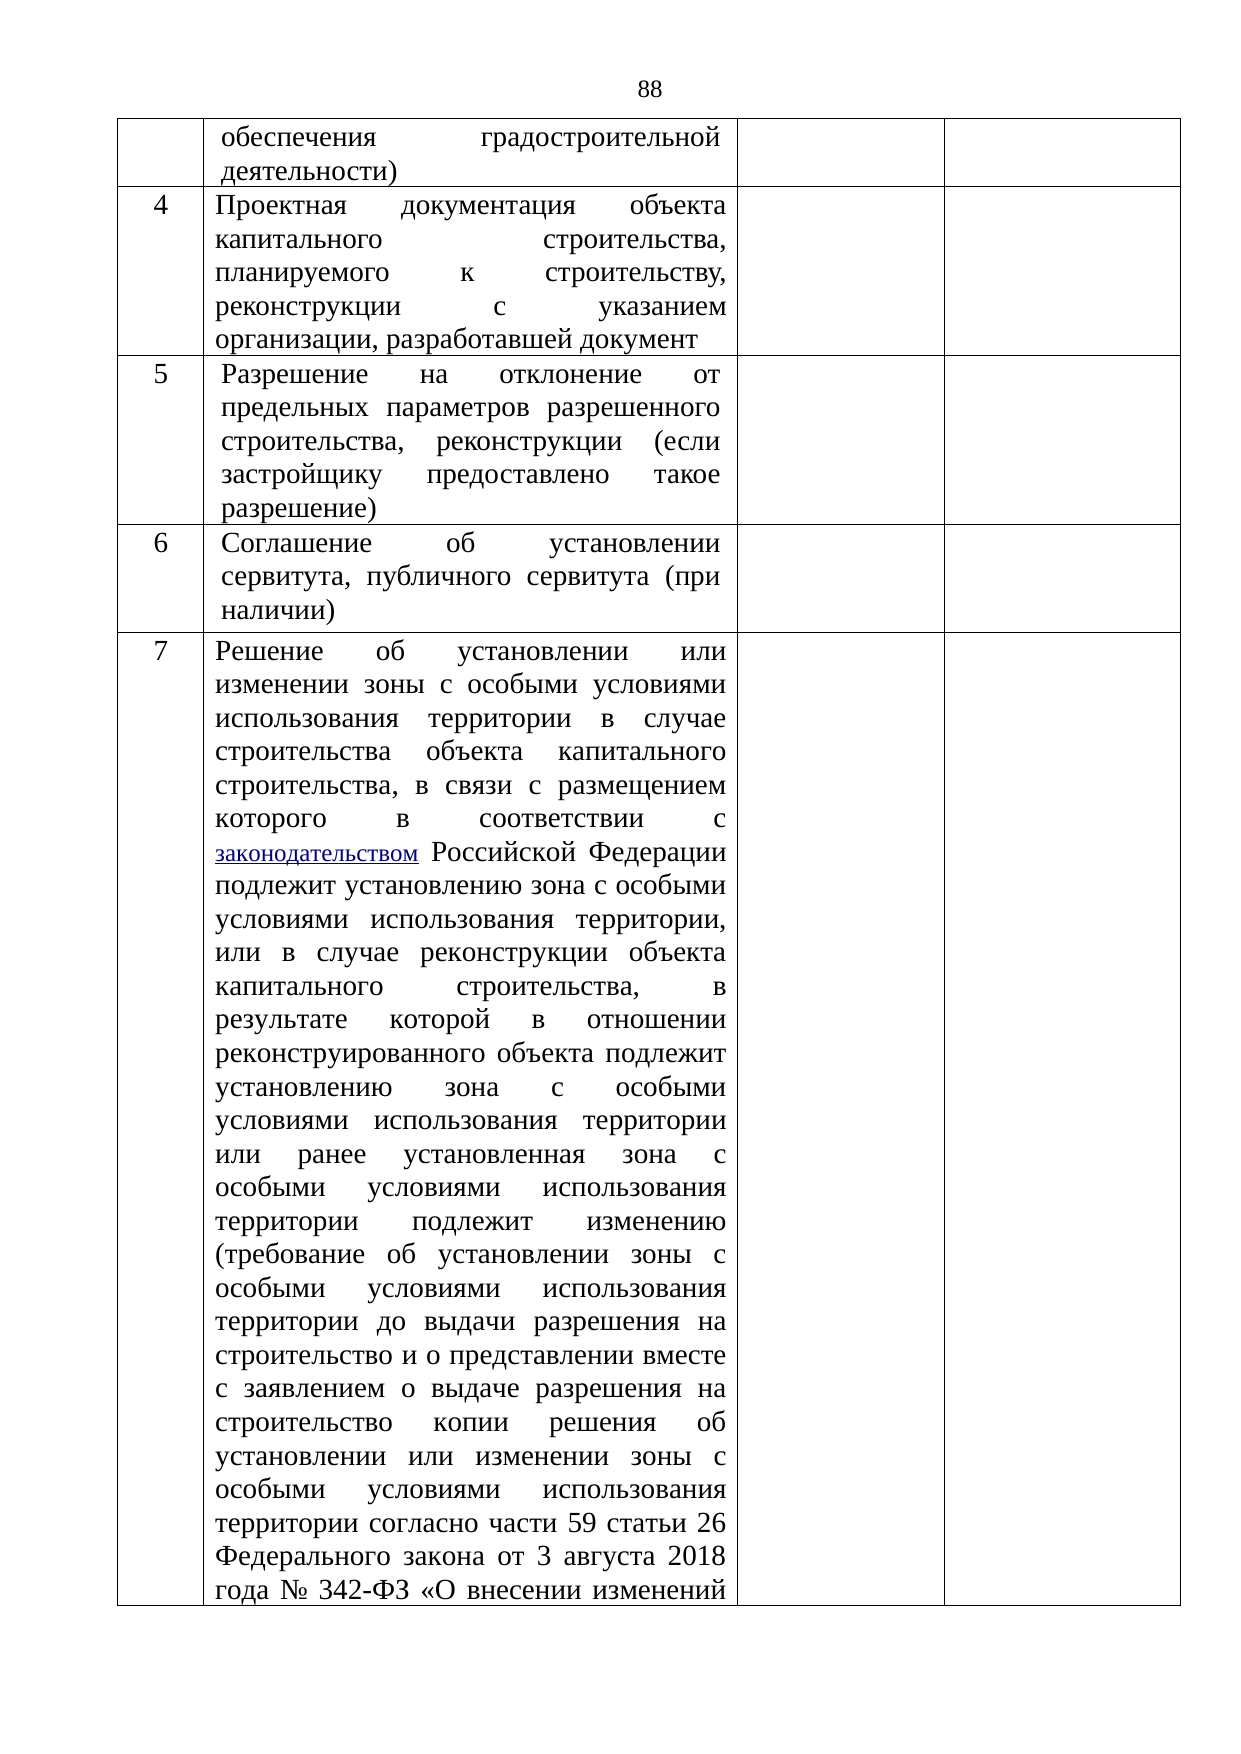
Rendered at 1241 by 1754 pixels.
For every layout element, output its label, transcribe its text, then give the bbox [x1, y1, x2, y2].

table_cell 5 [118, 356, 203, 524]
table_cell [945, 525, 1180, 632]
table_cell Решение об установлении или изменении зоны с особыми условиями использования территории в случае строительства объекта капитального строительства, в связи с размещением которого в соответствии с законодательством Российской Федерации подлежит установлению зона с особыми условиями использования территории, или в случае реконструкции объекта капитального строительства, в результате которой в отношении реконструированного объекта подлежит установлению зона с особыми условиями использования территории или ранее установленная зона с особыми условиями использования территории подлежит изменению (требование об установлении зоны с особыми условиями использования территории до выдачи разрешения на строительство и о представлении вместе с заявлением о выдаче разрешения на строительство копии решения об установлении или изменении зоны с особыми условиями использования территории согласно части 59 статьи 26 Федерального закона от 3 августа 2018 года № 342-ФЗ «О внесении изменений [204, 633, 737, 1605]
table_cell [945, 356, 1180, 524]
table_cell [738, 356, 944, 524]
table_cell [738, 187, 944, 355]
table_cell [945, 187, 1180, 355]
table_cell Проектная документация объекта капитального строительства, планируемого к строительству, реконструкции с указанием организации, разработавшей документ [204, 187, 737, 355]
table_cell [738, 525, 944, 632]
table_cell Разрешение на отклонение от предельных параметров разрешенного строительства, реконструкции (если застройщику предоставлено такое разрешение) [204, 356, 737, 524]
table_cell [945, 633, 1180, 1605]
table_cell [738, 119, 944, 186]
table_cell Соглашение об установлении сервитута, публичного сервитута (при наличии) [204, 525, 737, 632]
table_cell 6 [118, 525, 203, 632]
table_cell обеспечения градостроительной деятельности) [204, 119, 737, 186]
table_cell 4 [118, 187, 203, 355]
table_cell [738, 633, 944, 1605]
table_cell [945, 119, 1180, 186]
table_cell [118, 119, 203, 186]
table_cell 7 [118, 633, 203, 1605]
